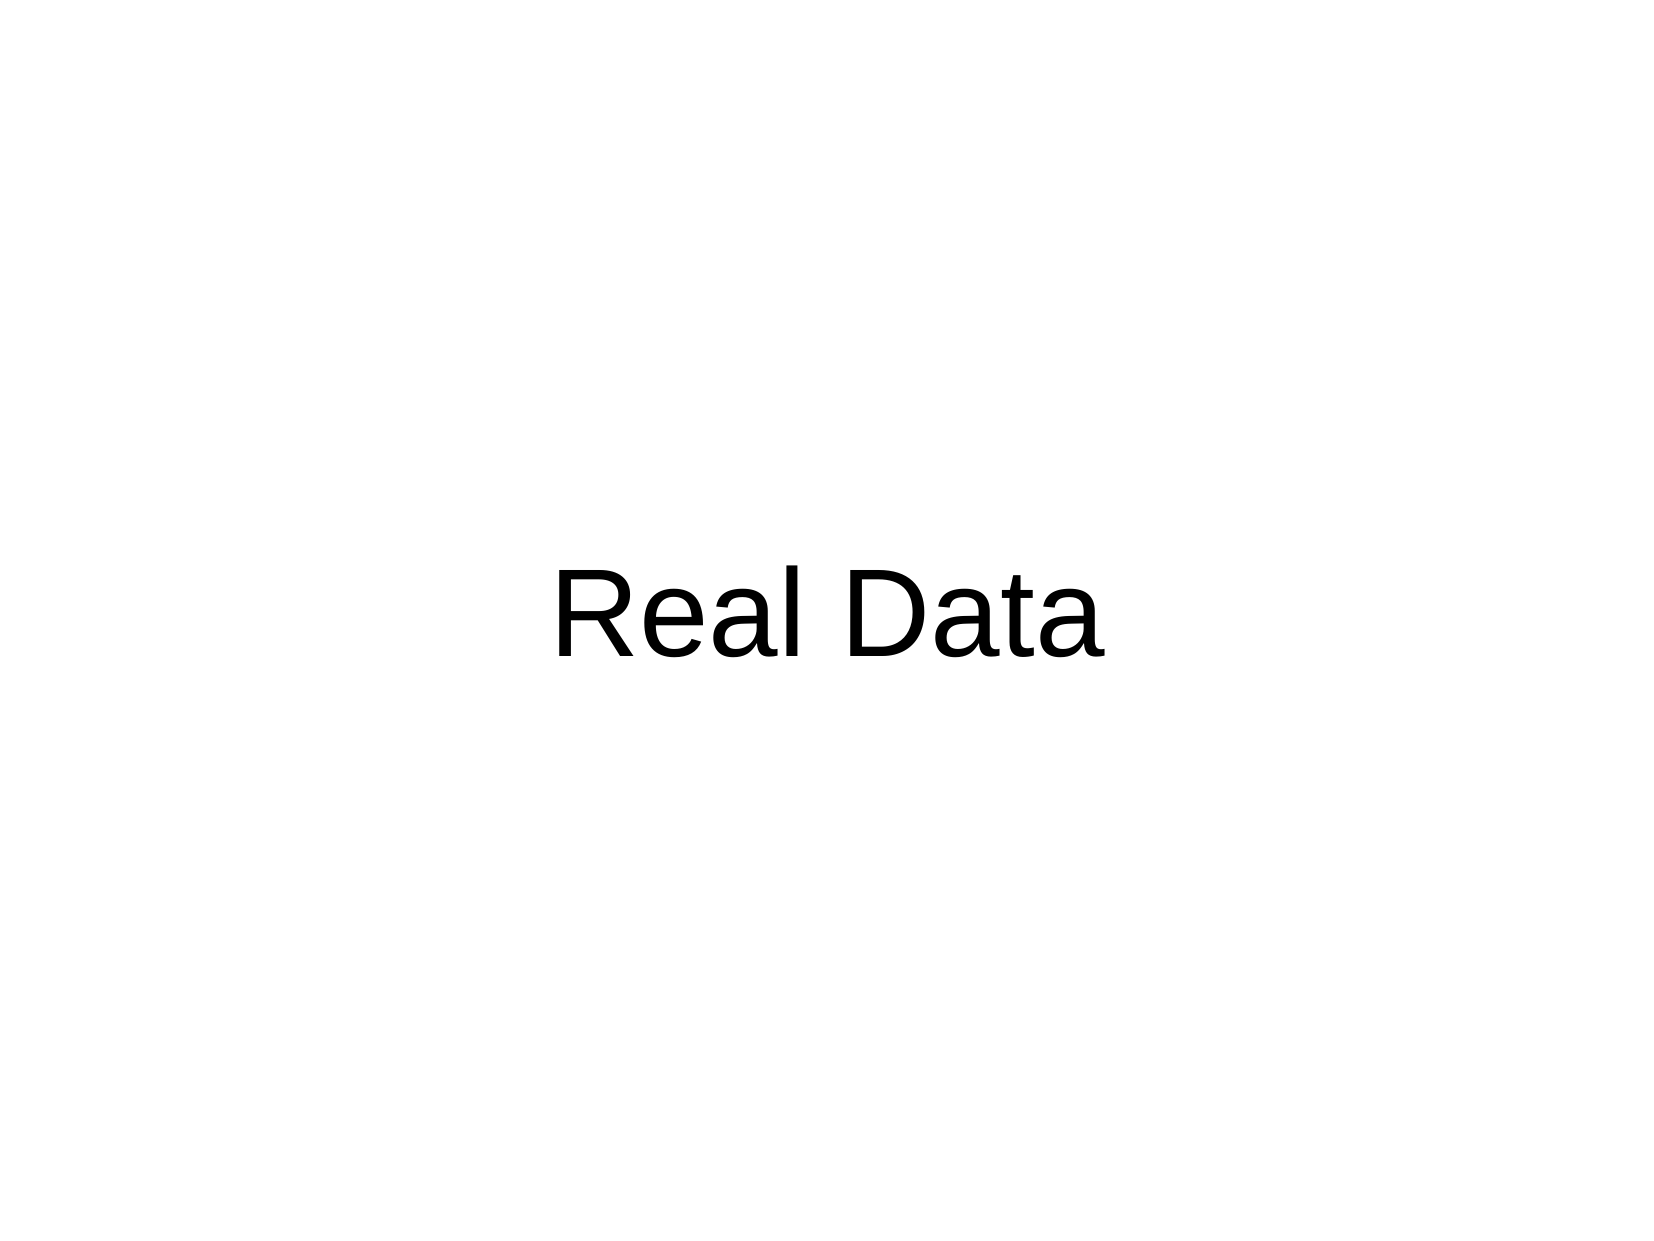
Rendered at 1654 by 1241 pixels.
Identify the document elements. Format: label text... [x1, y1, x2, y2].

text_box Real Data [534, 535, 1119, 706]
